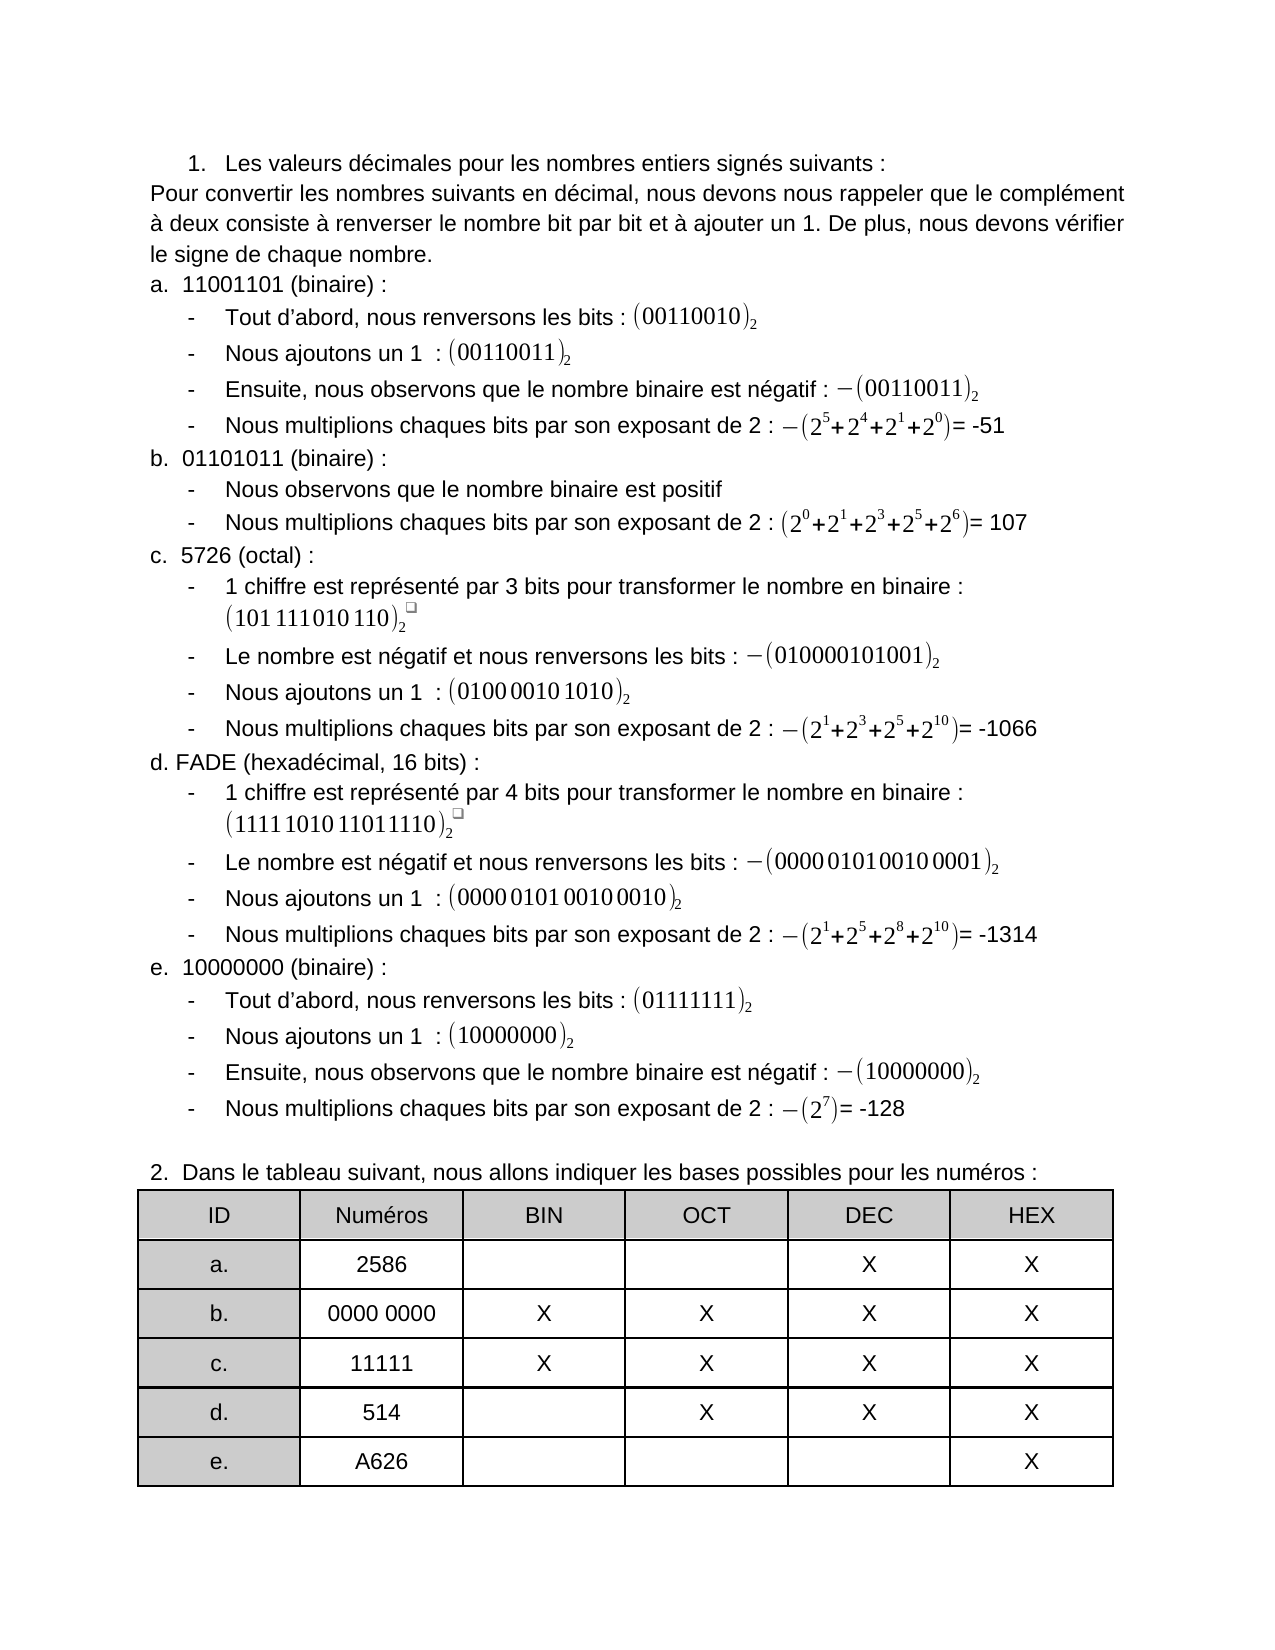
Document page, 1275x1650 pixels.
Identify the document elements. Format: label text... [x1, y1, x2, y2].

list Nous ajoutons un 1 : [187, 337, 1125, 369]
table_cell 2586 [301, 1241, 462, 1288]
table_cell 11111 [301, 1339, 462, 1386]
list Les valeurs décimales pour les nombres entiers signés suivants : [187, 150, 1125, 176]
text b. 01101011 (binaire) : [150, 445, 1125, 472]
list Nous ajoutons un 1 : [187, 676, 1125, 708]
table_cell [464, 1241, 624, 1288]
table_cell A626 [301, 1438, 462, 1485]
table_header ID [139, 1191, 299, 1238]
table_cell [464, 1389, 624, 1436]
table_cell X [626, 1339, 787, 1386]
text d. FADE (hexadécimal, 16 bits) : [150, 748, 1125, 775]
list Tout d’abord, nous renversons les bits : [187, 984, 1125, 1017]
table_cell d. [139, 1389, 299, 1436]
table_cell X [789, 1389, 949, 1436]
list Nous multiplions chaques bits par son exposant de 2 : = -128 [187, 1092, 1125, 1125]
list Nous multiplions chaques bits par son exposant de 2 : = -1314 [187, 918, 1125, 951]
text c. 5726 (octal) : [150, 542, 1125, 569]
table_cell X [951, 1438, 1112, 1485]
list Ensuite, nous observons que le nombre binaire est négatif : [187, 1056, 1125, 1088]
table_cell X [464, 1290, 624, 1337]
list Nous multiplions chaques bits par son exposant de 2 : = 107 [187, 506, 1125, 539]
list Nous multiplions chaques bits par son exposant de 2 : = -1066 [187, 712, 1125, 744]
table_cell 514 [301, 1389, 462, 1436]
list Nous observons que le nombre binaire est positif [187, 476, 1125, 502]
table_cell [789, 1438, 949, 1485]
list Nous multiplions chaques bits par son exposant de 2 : = -51 [187, 408, 1125, 441]
table_header Numéros [301, 1191, 462, 1238]
list Nous ajoutons un 1 : [187, 1020, 1125, 1052]
list 1 chiffre est représenté par 4 bits pour transformer le nombre en binaire : [187, 779, 1125, 842]
list Nous ajoutons un 1 : [187, 882, 1125, 914]
table_cell X [951, 1290, 1112, 1337]
table_cell e. [139, 1438, 299, 1485]
list Le nombre est négatif et nous renversons les bits : [187, 846, 1125, 878]
table_cell X [789, 1339, 949, 1386]
table_cell X [626, 1389, 787, 1436]
table_cell a. [139, 1241, 299, 1288]
table_cell X [789, 1290, 949, 1337]
table_cell [626, 1438, 787, 1485]
table_cell X [951, 1241, 1112, 1288]
table_header DEC [789, 1191, 949, 1238]
list Ensuite, nous observons que le nombre binaire est négatif : [187, 373, 1125, 405]
text 2. Dans le tableau suivant, nous allons indiquer les bases possibles pour les numéros : [150, 1159, 1125, 1185]
text Pour convertir les nombres suivants en décimal, nous devons nous rappeler que le complément à deux consiste à renverser le nombre bit par bit et à ajouter un 1. De plus, nous devons vérifier le signe de chaque nombre. [150, 180, 1125, 267]
table_cell X [464, 1339, 624, 1386]
list Tout d’abord, nous renversons les bits : [187, 301, 1125, 333]
table_cell [626, 1241, 787, 1288]
table_header BIN [464, 1191, 624, 1238]
list 1 chiffre est représenté par 3 bits pour transformer le nombre en binaire : [187, 573, 1125, 636]
table_cell X [626, 1290, 787, 1337]
text a. 11001101 (binaire) : [150, 271, 1125, 297]
table_cell X [951, 1389, 1112, 1436]
table_header HEX [951, 1191, 1112, 1238]
text e. 10000000 (binaire) : [150, 954, 1125, 981]
table_cell 0000 0000 [301, 1290, 462, 1337]
table_cell b. [139, 1290, 299, 1337]
table_header OCT [626, 1191, 787, 1238]
table_cell c. [139, 1339, 299, 1386]
table_cell X [951, 1339, 1112, 1386]
table_cell [464, 1438, 624, 1485]
table_cell X [789, 1241, 949, 1288]
list Le nombre est négatif et nous renversons les bits : [187, 640, 1125, 672]
